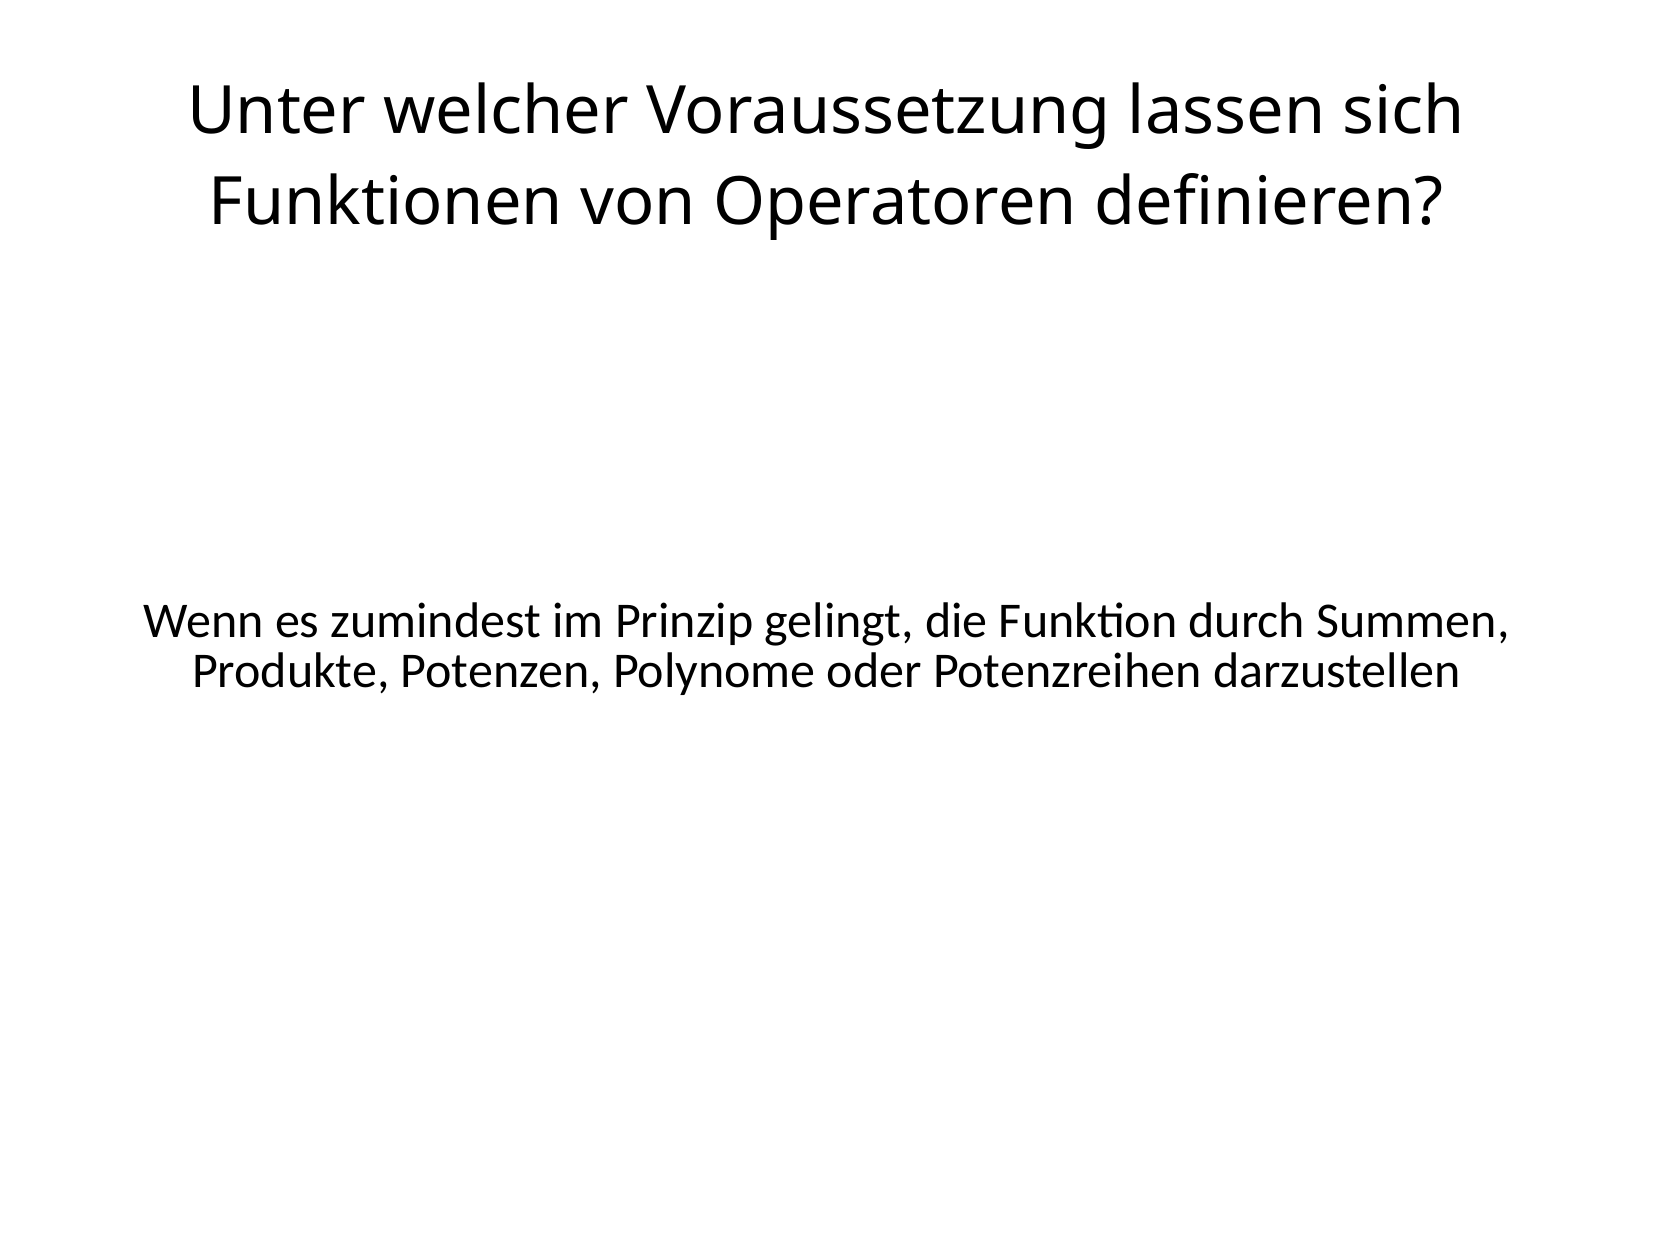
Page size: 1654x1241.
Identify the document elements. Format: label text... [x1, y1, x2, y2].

subtitle Wenn es zumindest im Prinzip gelingt, die Funktion durch Summen, Produkte, Potenzen, Polynome oder Potenzreihen darzustellen [82, 290, 1571, 1010]
title Unter welcher Voraussetzung lassen sich Funktionen von Operatoren definieren? [82, 49, 1571, 257]
